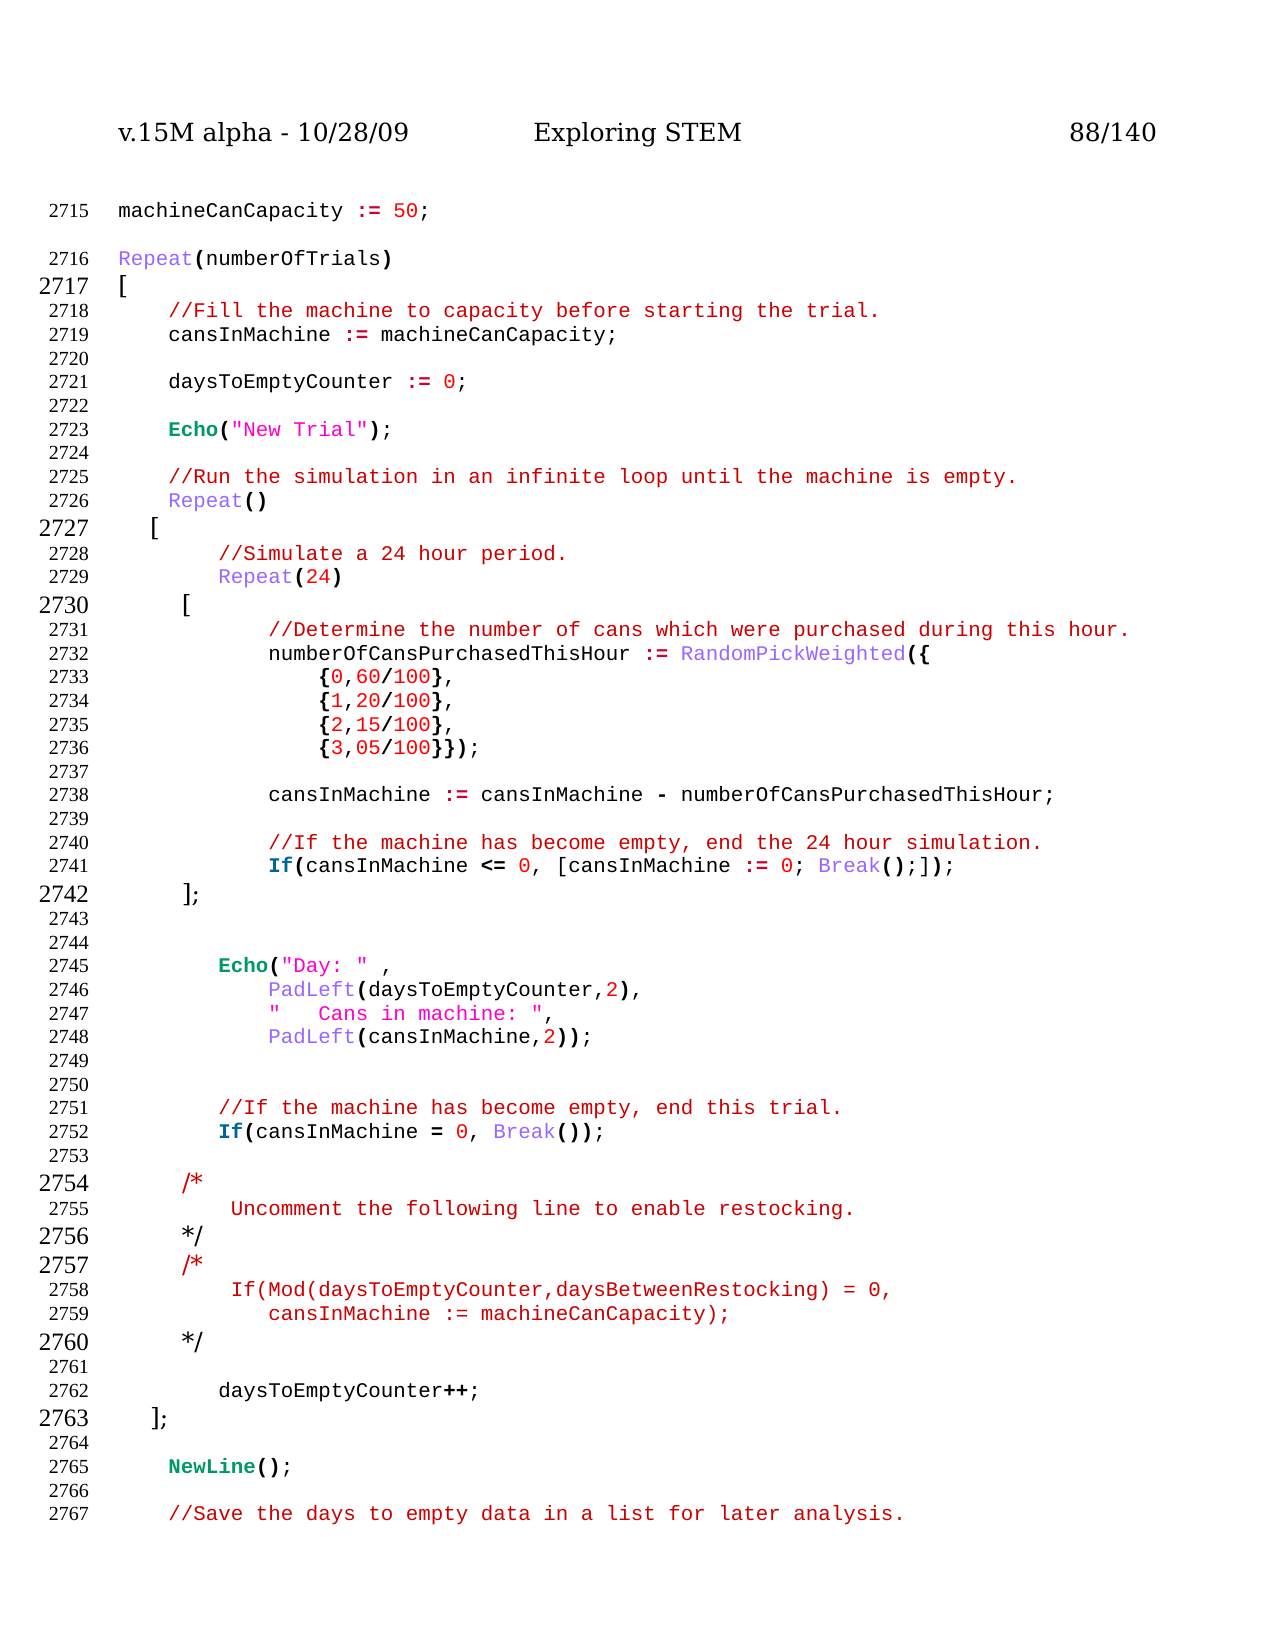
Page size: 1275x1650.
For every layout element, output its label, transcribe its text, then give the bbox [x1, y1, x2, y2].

text //If the machine has become empty, end the 24 hour simulation. [118, 832, 1157, 855]
text machineCanCapacity := 50; [118, 200, 1157, 224]
text ]; [118, 879, 1157, 908]
text {1,20/100}, [118, 690, 1157, 713]
text //Save the days to empty data in a list for later analysis. [118, 1503, 1157, 1527]
text cansInMachine := machineCanCapacity); [118, 1303, 1157, 1327]
text If(Mod(daysToEmptyCounter,daysBetweenRestocking) = 0, [118, 1279, 1157, 1303]
text {3,05/100}}); [118, 737, 1157, 761]
text NewLine(); [118, 1456, 1157, 1480]
text If(cansInMachine = 0, Break()); [118, 1121, 1157, 1145]
text [ [118, 271, 1157, 301]
text Repeat() [118, 490, 1157, 513]
text " Cans in machine: ", [118, 1003, 1157, 1026]
text Echo("Day: " , [118, 956, 1157, 979]
text */ [118, 1327, 1157, 1356]
text Echo("New Trial"); [118, 419, 1157, 442]
text cansInMachine := machineCanCapacity; [118, 324, 1157, 348]
text PadLeft(daysToEmptyCounter,2), [118, 979, 1157, 1003]
text //Fill the machine to capacity before starting the trial. [118, 301, 1157, 324]
text //Run the simulation in an infinite loop until the machine is empty. [118, 466, 1157, 490]
text daysToEmptyCounter++; [118, 1379, 1157, 1403]
text If(cansInMachine <= 0, [cansInMachine := 0; Break();]); [118, 855, 1157, 879]
text cansInMachine := cansInMachine - numberOfCansPurchasedThisHour; [118, 784, 1157, 808]
text ]; [118, 1403, 1157, 1432]
text Repeat(numberOfTrials) [118, 248, 1157, 271]
text //Simulate a 24 hour period. [118, 542, 1157, 566]
text Uncomment the following line to enable restocking. [118, 1197, 1157, 1221]
text /* [118, 1250, 1157, 1279]
text {0,60/100}, [118, 666, 1157, 690]
text [ [118, 590, 1157, 619]
text Repeat(24) [118, 566, 1157, 590]
text numberOfCansPurchasedThisHour := RandomPickWeighted({ [118, 643, 1157, 666]
text //If the machine has become empty, end this trial. [118, 1097, 1157, 1121]
text */ [118, 1221, 1157, 1250]
text /* [118, 1168, 1157, 1197]
text [ [118, 513, 1157, 542]
text //Determine the number of cans which were purchased during this hour. [118, 619, 1157, 643]
text PadLeft(cansInMachine,2)); [118, 1026, 1157, 1050]
text {2,15/100}, [118, 713, 1157, 737]
text daysToEmptyCounter := 0; [118, 371, 1157, 395]
